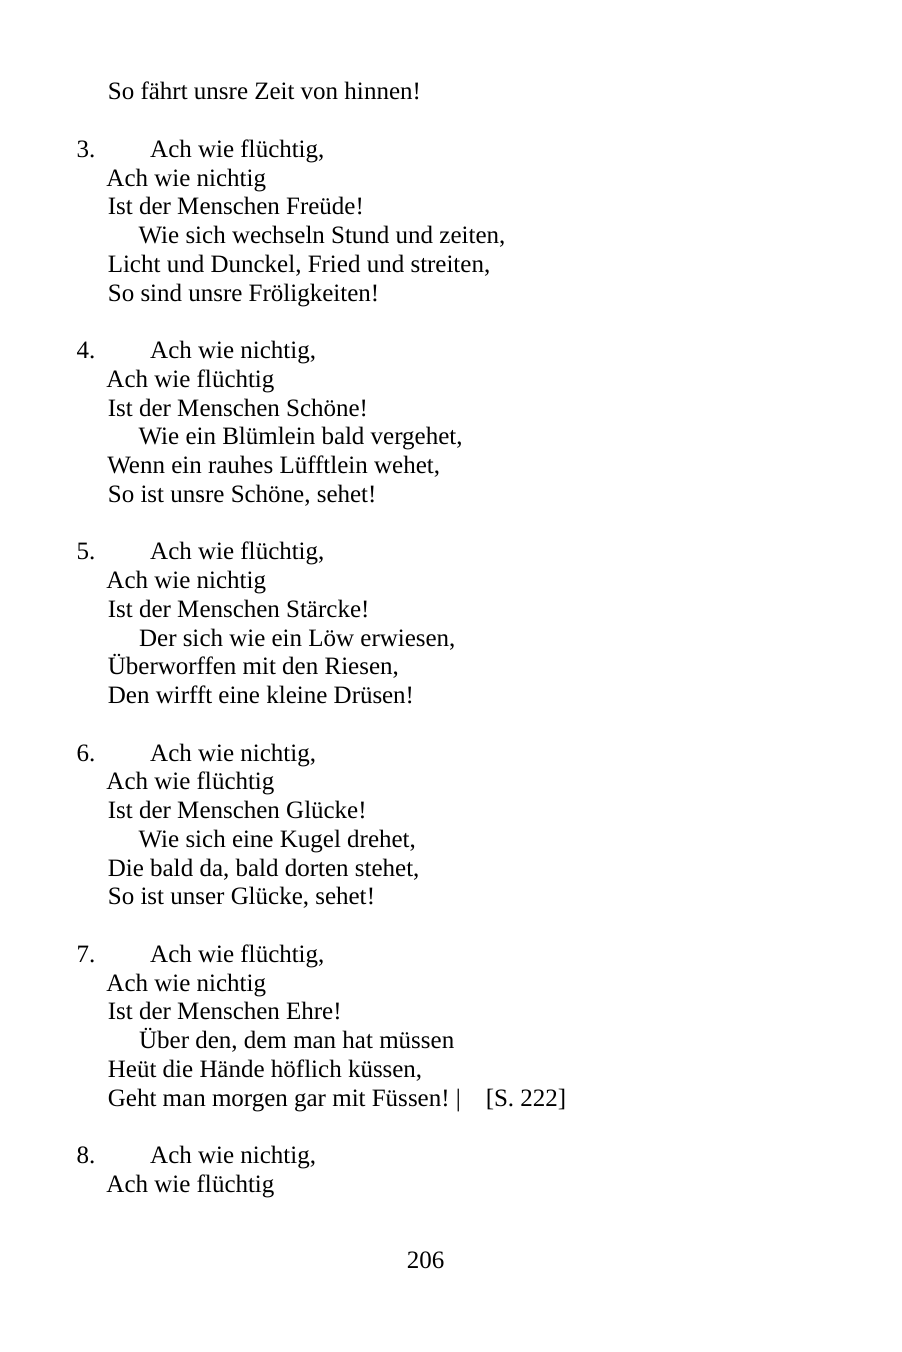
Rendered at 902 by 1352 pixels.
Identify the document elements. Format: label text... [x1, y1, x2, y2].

text Ach wie flüchtig [76, 1169, 768, 1198]
text Ist der Menschen Schöne! [76, 393, 768, 421]
text Die bald da, bald dorten stehet, [76, 853, 768, 881]
text Ach wie nichtig [76, 163, 768, 191]
text 8. Ach wie nichtig, [76, 1140, 768, 1169]
text Ist der Menschen Stärcke! [76, 594, 768, 623]
text Wenn ein rauhes Lüfftlein wehet, [76, 450, 768, 479]
text Licht und Dunckel, Fried und streiten, [76, 249, 768, 278]
text Wie sich wechseln Stund und zeiten, [76, 220, 768, 249]
text Den wirfft eine kleine Drüsen! [76, 680, 768, 709]
text Ach wie nichtig [76, 968, 768, 996]
text Ist der Menschen Ehre! [76, 996, 768, 1025]
text So sind unsre Fröligkeiten! [76, 278, 768, 306]
text Ach wie nichtig [76, 565, 768, 594]
text 4. Ach wie nichtig, [76, 335, 768, 364]
text So ist unsre Schöne, sehet! [76, 479, 768, 508]
text 5. Ach wie flüchtig, [76, 536, 768, 565]
text Der sich wie ein Löw erwiesen, [76, 623, 768, 651]
text So fährt unsre Zeit von hinnen! [76, 76, 768, 105]
text So ist unser Glücke, sehet! [76, 881, 768, 910]
text Wie ein Blümlein bald vergehet, [76, 421, 768, 450]
text Geht man morgen gar mit Füssen! | [S. 222] [76, 1083, 768, 1111]
text 7. Ach wie flüchtig, [76, 939, 768, 968]
text Ist der Menschen Freüde! [76, 191, 768, 220]
text 3. Ach wie flüchtig, [76, 134, 768, 163]
text Ach wie flüchtig [76, 364, 768, 393]
text Überworffen mit den Riesen, [76, 651, 768, 680]
text Heüt die Hände höflich küssen, [76, 1054, 768, 1083]
text Über den, dem man hat müssen [76, 1025, 768, 1054]
text Ist der Menschen Glücke! [76, 795, 768, 824]
text 6. Ach wie nichtig, [76, 738, 768, 766]
text Wie sich eine Kugel drehet, [76, 824, 768, 853]
text Ach wie flüchtig [76, 766, 768, 795]
